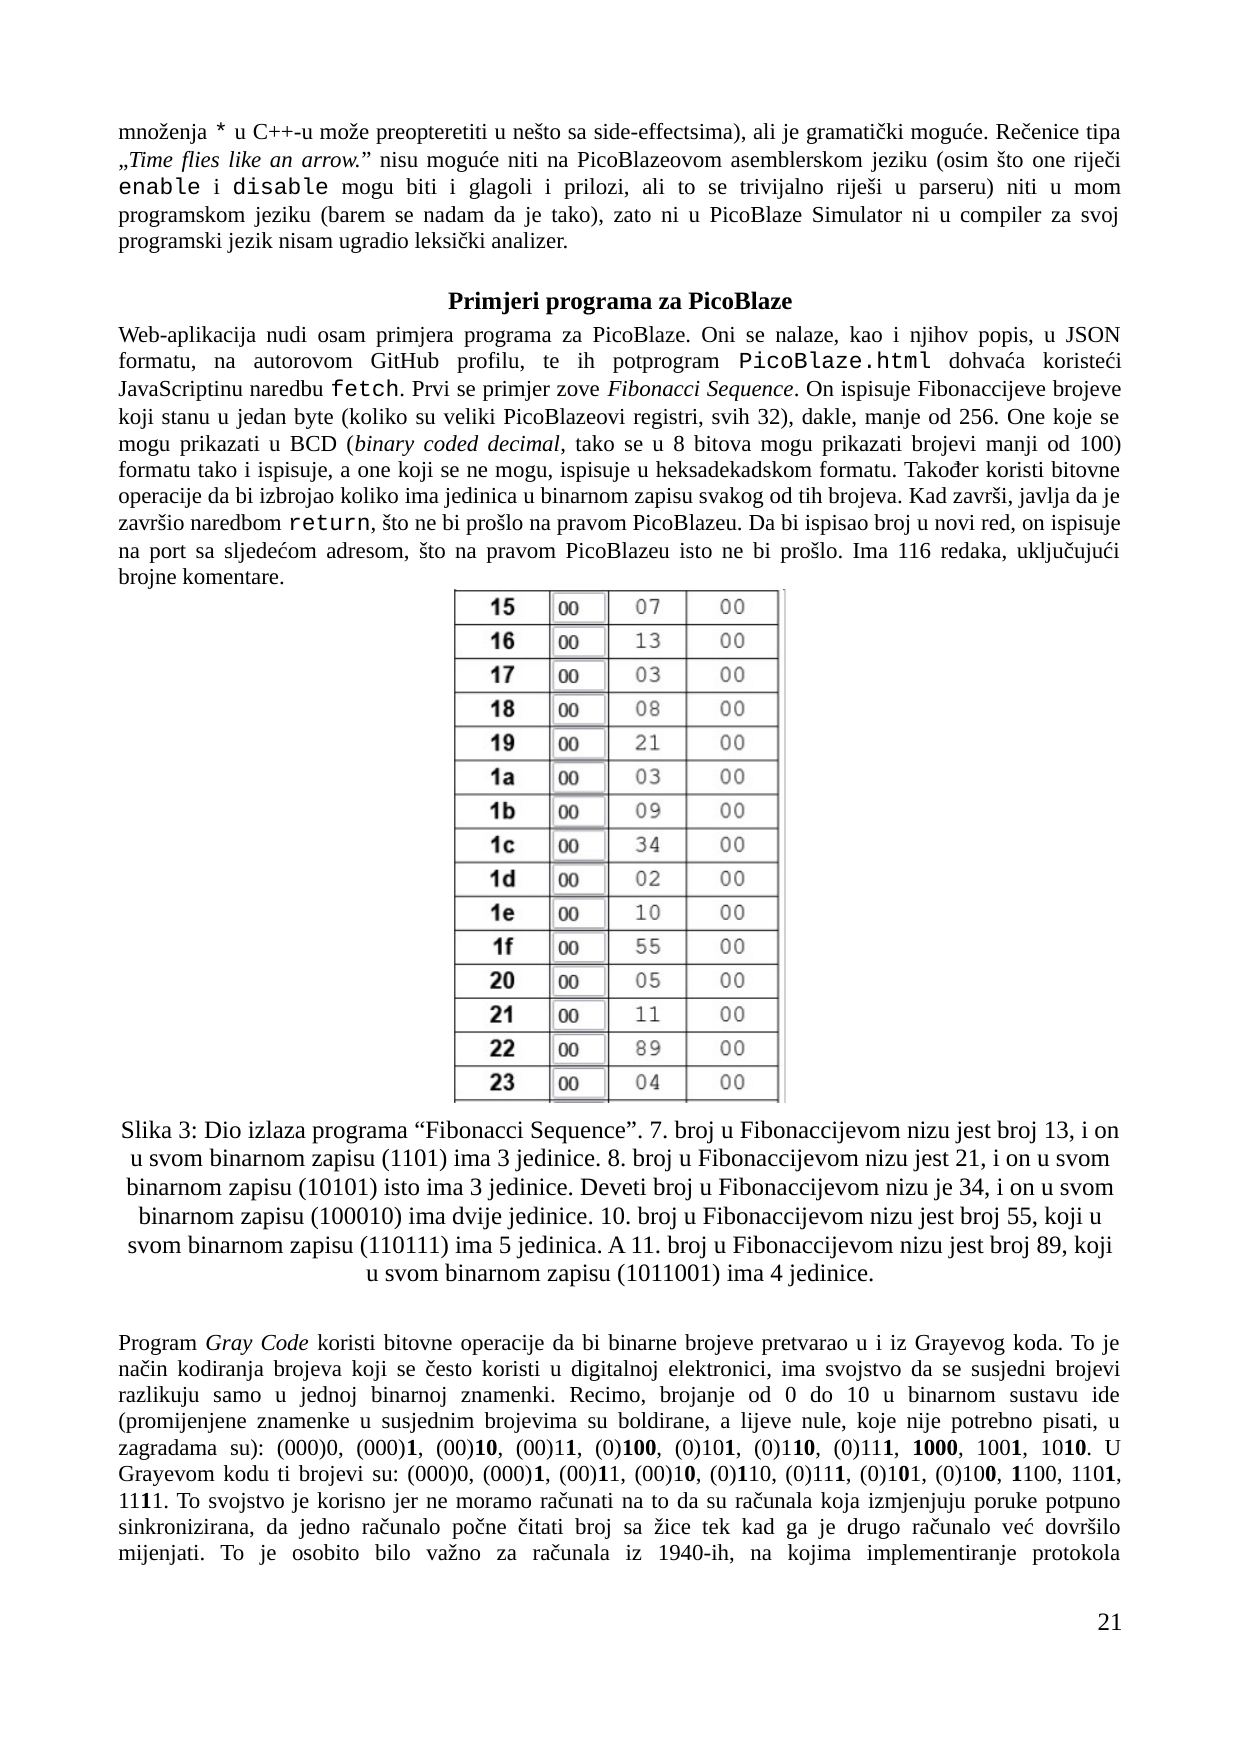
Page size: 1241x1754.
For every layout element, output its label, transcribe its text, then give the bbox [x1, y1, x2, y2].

text množenja * u C++-u može preopteretiti u nešto sa side-effectsima), ali je gramatički moguće. Rečenice tipa „Time flies like an arrow.” nisu moguće niti na PicoBlazeovom asemblerskom jeziku (osim što one riječi enable i disable mogu biti i glagoli i prilozi, ali to se trivijalno riješi u parseru) niti u mom programskom jeziku (barem se nadam da je tako), zato ni u PicoBlaze Simulator ni u compiler za svoj programski jezik nisam ugradio leksički analizer. [118, 118, 1122, 254]
picture [453, 589, 787, 1103]
text Web-aplikacija nudi osam primjera programa za PicoBlaze. Oni se nalaze, kao i njihov popis, u JSON formatu, na autorovom GitHub profilu, te ih potprogram PicoBlaze.html dohvaća koristeći JavaScriptinu naredbu fetch. Prvi se primjer zove Fibonacci Sequence. On ispisuje Fibonaccijeve brojeve koji stanu u jedan byte (koliko su veliki PicoBlazeovi registri, svih 32), dakle, manje od 256. One koje se mogu prikazati u BCD (binary coded decimal, tako se u 8 bitova mogu prikazati brojevi manji od 100) formatu tako i ispisuje, a one koji se ne mogu, ispisuje u heksadekadskom formatu. Također koristi bitovne operacije da bi izbrojao koliko ima jedinica u binarnom zapisu svakog od tih brojeva. Kad završi, javlja da je završio naredbom return, što ne bi prošlo na pravom PicoBlazeu. Da bi ispisao broj u novi red, on ispisuje na port sa sljedećom adresom, što na pravom PicoBlazeu isto ne bi prošlo. Ima 116 redaka, uključujući brojne komentare. [118, 321, 1122, 590]
text Slika 3: Dio izlaza programa “Fibonacci Sequence”. 7. broj u Fibonaccijevom nizu jest broj 13, i on u svom binarnom zapisu (1101) ima 3 jedinice. 8. broj u Fibonaccijevom nizu jest 21, i on u svom binarnom zapisu (10101) isto ima 3 jedinice. Deveti broj u Fibonaccijevom nizu je 34, i on u svom binarnom zapisu (100010) ima dvije jedinice. 10. broj u Fibonaccijevom nizu jest broj 55, koji u svom binarnom zapisu (110111) ima 5 jedinica. A 11. broj u Fibonaccijevom nizu jest broj 89, koji u svom binarnom zapisu (1011001) ima 4 jedinice. [118, 1115, 1122, 1287]
text Program Gray Code koristi bitovne operacije da bi binarne brojeve pretvarao u i iz Grayevog koda. To je način kodiranja brojeva koji se često koristi u digitalnoj elektronici, ima svojstvo da se susjedni brojevi razlikuju samo u jednoj binarnoj znamenki. Recimo, brojanje od 0 do 10 u binarnom sustavu ide (promijenjene znamenke u susjednim brojevima su boldirane, a lijeve nule, koje nije potrebno pisati, u zagradama su): (000)0, (000)1, (00)10, (00)11, (0)100, (0)101, (0)110, (0)111, 1000, 1001, 1010. U Grayevom kodu ti brojevi su: (000)0, (000)1, (00)11, (00)10, (0)110, (0)111, (0)101, (0)100, 1100, 1101, 1111. To svojstvo je korisno jer ne moramo računati na to da su računala koja izmjenjuju poruke potpuno sinkronizirana, da jedno računalo počne čitati broj sa žice tek kad ga je drugo računalo već dovršilo mijenjati. To je osobito bilo važno za računala iz 1940-ih, na kojima implementiranje protokola [118, 1328, 1122, 1566]
text Primjeri programa za PicoBlaze [118, 286, 1122, 315]
